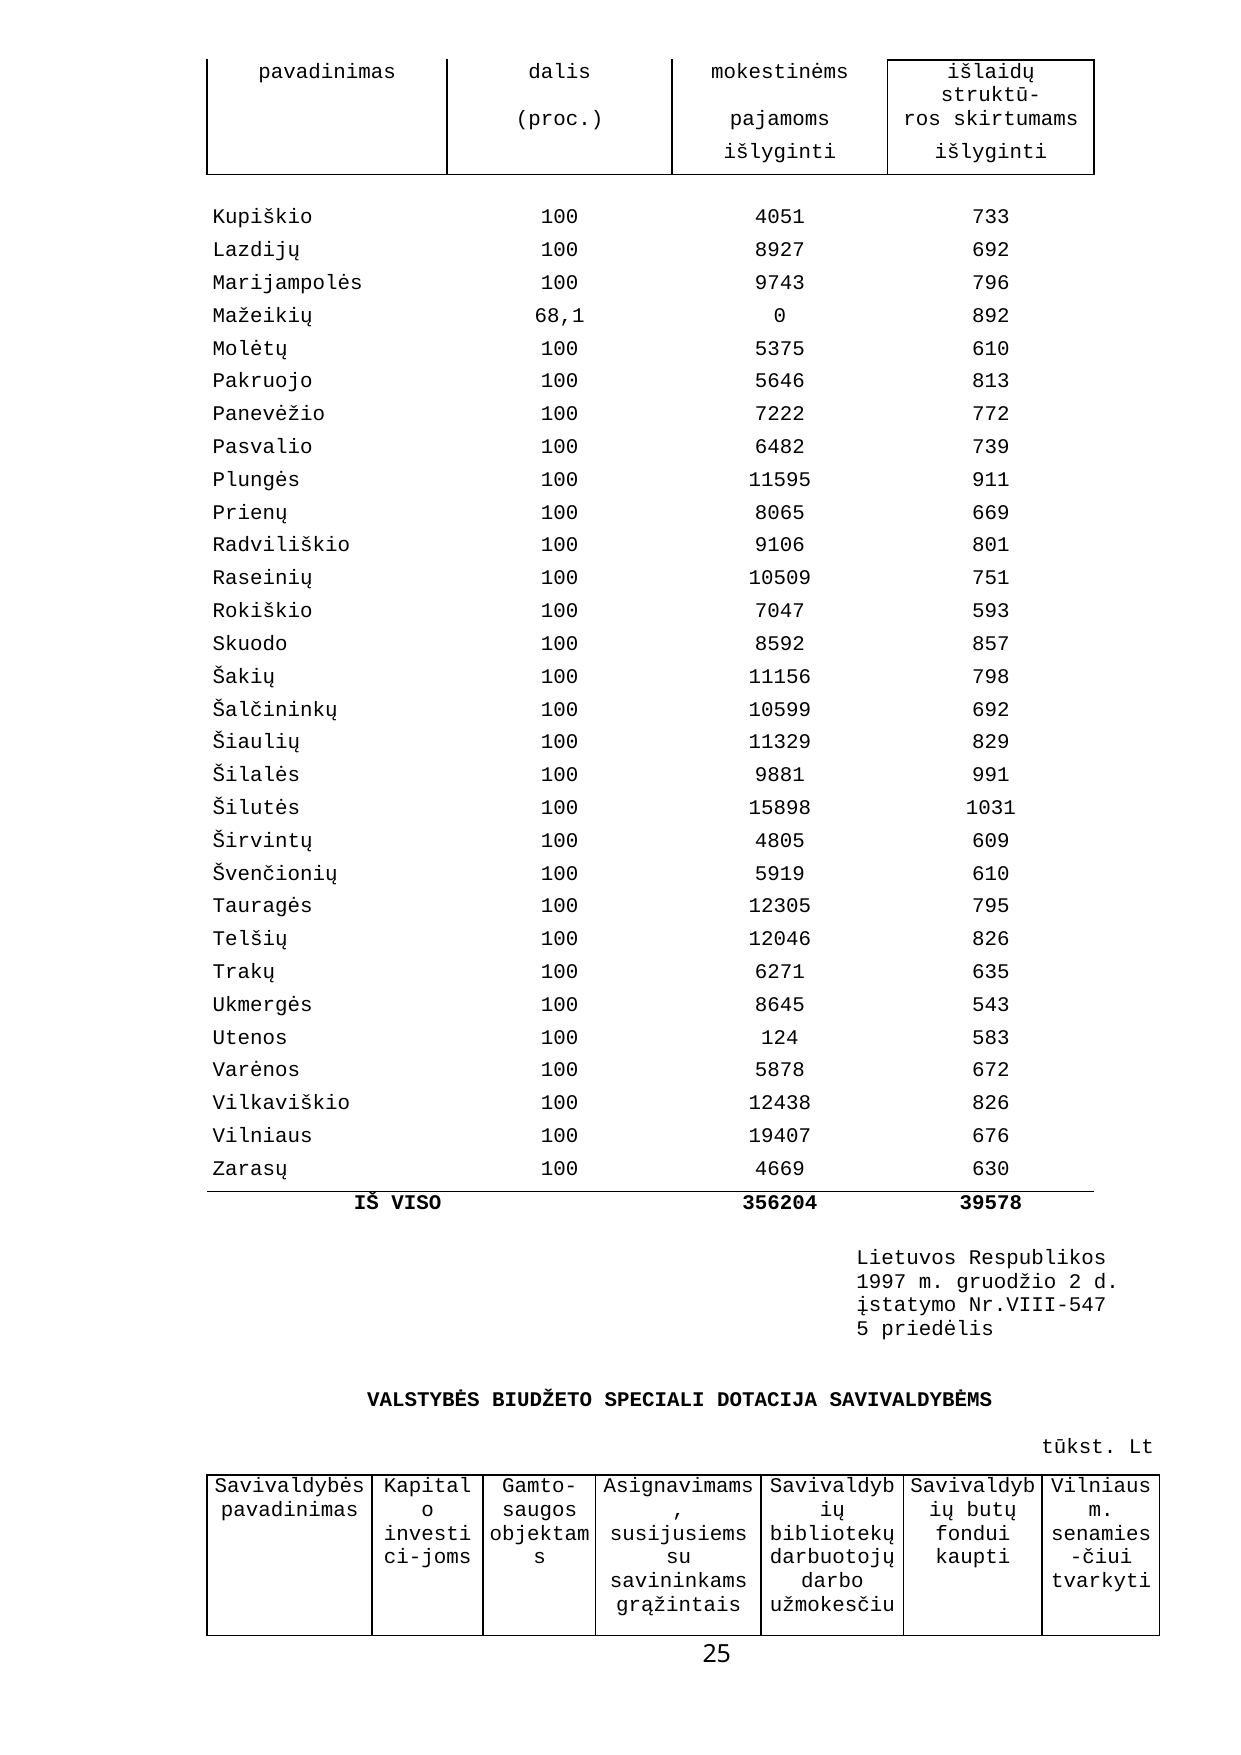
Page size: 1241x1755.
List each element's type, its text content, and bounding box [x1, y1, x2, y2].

table_cell 733 [888, 206, 1094, 239]
table_cell Plungės [207, 469, 447, 502]
table_cell 100 [447, 764, 672, 797]
table_cell 795 [888, 895, 1094, 928]
table_cell 669 [888, 502, 1094, 534]
table_cell Šilalės [207, 764, 447, 797]
table_cell išlyginti [888, 141, 1093, 173]
table_cell Marijampolės [207, 272, 447, 305]
table_cell 100 [447, 994, 672, 1027]
table_cell 8645 [672, 994, 887, 1027]
table_cell 12305 [672, 895, 887, 928]
table_cell Vilniaus [207, 1125, 447, 1158]
table_cell [448, 141, 671, 173]
table_cell 692 [888, 699, 1094, 731]
table_cell 100 [447, 436, 672, 469]
table_cell Savivaldybės pavadinimas [208, 1476, 371, 1634]
table_cell Asignavimams, susijusiems su savininkams grąžintais [596, 1476, 760, 1634]
table_cell 796 [888, 272, 1094, 305]
table_cell Pakruojo [207, 370, 447, 403]
table_cell Trakų [207, 961, 447, 994]
table_cell išlyginti [673, 141, 887, 173]
table_cell 12046 [672, 928, 887, 961]
table_cell 100 [447, 928, 672, 961]
table_cell Širvintų [207, 830, 447, 863]
table_cell 15898 [672, 797, 887, 830]
table_cell Kupiškio [207, 206, 447, 239]
table_cell 100 [447, 895, 672, 928]
table_cell 692 [888, 239, 1094, 272]
table_cell 826 [888, 928, 1094, 961]
table_cell 100 [447, 502, 672, 534]
table_cell [208, 108, 446, 141]
table_cell 4805 [672, 830, 887, 863]
table_cell Šalčininkų [207, 699, 447, 731]
table_cell 609 [888, 830, 1094, 863]
table_cell 9743 [672, 272, 887, 305]
table_cell 100 [447, 239, 672, 272]
table_cell 356204 [672, 1192, 887, 1223]
table_cell 9881 [672, 764, 887, 797]
table_cell 610 [888, 338, 1094, 370]
table_cell 857 [888, 633, 1094, 666]
table_cell 8065 [672, 502, 887, 534]
table_cell 6482 [672, 436, 887, 469]
table_cell 100 [447, 961, 672, 994]
table_cell 751 [888, 567, 1094, 600]
table_cell 5878 [672, 1060, 887, 1092]
table_cell 10599 [672, 699, 887, 731]
table_cell 6271 [672, 961, 887, 994]
text VALSTYBĖS BIUDŽETO SPECIALI DOTACIJA SAVIVALDYBĖMS [207, 1389, 1152, 1413]
table_cell 543 [888, 994, 1094, 1027]
table_cell Šiaulių [207, 731, 447, 764]
table_cell Lazdijų [207, 239, 447, 272]
table_cell 7047 [672, 600, 887, 633]
table_cell pavadinimas [208, 59, 446, 108]
table_cell 100 [447, 567, 672, 600]
table_cell 100 [447, 633, 672, 666]
table_cell 672 [888, 1060, 1094, 1092]
table_cell 100 [447, 469, 672, 502]
table_cell Kapitalo investici-joms [373, 1476, 482, 1634]
table_cell 100 [447, 1092, 672, 1125]
table_cell Skuodo [207, 633, 447, 666]
table_cell 739 [888, 436, 1094, 469]
table_cell 100 [447, 797, 672, 830]
table_cell Šilutės [207, 797, 447, 830]
table_cell 100 [447, 699, 672, 731]
table_cell 676 [888, 1125, 1094, 1158]
table_cell 635 [888, 961, 1094, 994]
table_cell Varėnos [207, 1060, 447, 1092]
table_cell 4669 [672, 1158, 887, 1191]
table_cell ros skirtumams [888, 108, 1093, 141]
table_cell Tauragės [207, 895, 447, 928]
table_cell 100 [447, 1060, 672, 1092]
table_cell Pasvalio [207, 436, 447, 469]
table_cell 5375 [672, 338, 887, 370]
table_cell Ukmergės [207, 994, 447, 1027]
table_cell Molėtų [207, 338, 447, 370]
table_cell dalis [448, 59, 671, 108]
table_cell 911 [888, 469, 1094, 502]
table_cell 11156 [672, 666, 887, 698]
table_cell Prienų [207, 502, 447, 534]
table_cell Savivaldybių bibliotekų darbuotojų darbo užmokesčiu [762, 1476, 903, 1634]
table_cell 9106 [672, 535, 887, 567]
table_cell 11329 [672, 731, 887, 764]
table_cell Šakių [207, 666, 447, 698]
table_cell 100 [447, 370, 672, 403]
table_cell pajamoms [673, 108, 887, 141]
table_cell 100 [447, 206, 672, 239]
table_cell 100 [447, 1027, 672, 1059]
table_cell 829 [888, 731, 1094, 764]
table_cell Zarasų [207, 1158, 447, 1191]
table_cell Savivaldybių butų fondui kaupti [904, 1476, 1041, 1634]
table_cell [207, 175, 1094, 206]
table_cell Panevėžio [207, 403, 447, 436]
table_cell 630 [888, 1158, 1094, 1191]
table_cell 12438 [672, 1092, 887, 1125]
table_cell 593 [888, 600, 1094, 633]
table_cell 1031 [888, 797, 1094, 830]
table_cell 5646 [672, 370, 887, 403]
table_cell 100 [447, 338, 672, 370]
table_cell 813 [888, 370, 1094, 403]
table_cell Vilniaus m. senamies-čiui tvarkyti [1043, 1476, 1159, 1634]
table_cell 826 [888, 1092, 1094, 1125]
table_cell 100 [447, 272, 672, 305]
table_cell 100 [447, 600, 672, 633]
table_cell 100 [447, 1158, 672, 1191]
table_cell 798 [888, 666, 1094, 698]
table_cell 8927 [672, 239, 887, 272]
table_cell 5919 [672, 863, 887, 895]
table_cell Telšių [207, 928, 447, 961]
table_cell Gamto-saugos objektams [484, 1476, 595, 1634]
text 1997 m. gruodžio 2 d. [207, 1271, 1152, 1294]
table_cell Raseinių [207, 567, 447, 600]
table_cell (proc.) [448, 108, 671, 141]
text įstatymo Nr.VIII-547 [207, 1294, 1152, 1318]
text Lietuvos Respublikos [207, 1247, 1152, 1271]
table_cell 0 [672, 305, 887, 338]
table_cell Iš viso [207, 1192, 447, 1223]
table_cell 583 [888, 1027, 1094, 1059]
table_cell Radviliškio [207, 535, 447, 567]
table_cell 10509 [672, 567, 887, 600]
table_cell 100 [447, 830, 672, 863]
table_cell Rokiškio [207, 600, 447, 633]
table_cell 39578 [888, 1192, 1094, 1223]
table_cell 7222 [672, 403, 887, 436]
table_cell 68,1 [447, 305, 672, 338]
table_cell Mažeikių [207, 305, 447, 338]
table_cell 100 [447, 863, 672, 895]
text 5 priedėlis [207, 1318, 1152, 1342]
table_cell 801 [888, 535, 1094, 567]
table_cell [208, 141, 446, 173]
table_cell 772 [888, 403, 1094, 436]
table_cell 100 [447, 666, 672, 698]
table_cell 19407 [672, 1125, 887, 1158]
table_cell 124 [672, 1027, 887, 1059]
table_cell 100 [447, 535, 672, 567]
table_cell 100 [447, 731, 672, 764]
table_cell 610 [888, 863, 1094, 895]
table_cell 100 [447, 403, 672, 436]
table_cell mokestinėms [673, 59, 887, 108]
table_cell Utenos [207, 1027, 447, 1059]
table_cell 100 [447, 1125, 672, 1158]
table_header tūkst. Lt [207, 1436, 1159, 1474]
table_cell Švenčionių [207, 863, 447, 895]
table_cell išlaidų struktū- [888, 61, 1093, 108]
table_cell 4051 [672, 206, 887, 239]
table_cell 991 [888, 764, 1094, 797]
table_cell Vilkaviškio [207, 1092, 447, 1125]
table_cell 11595 [672, 469, 887, 502]
table_cell 8592 [672, 633, 887, 666]
table_cell [447, 1192, 672, 1223]
table_cell 892 [888, 305, 1094, 338]
